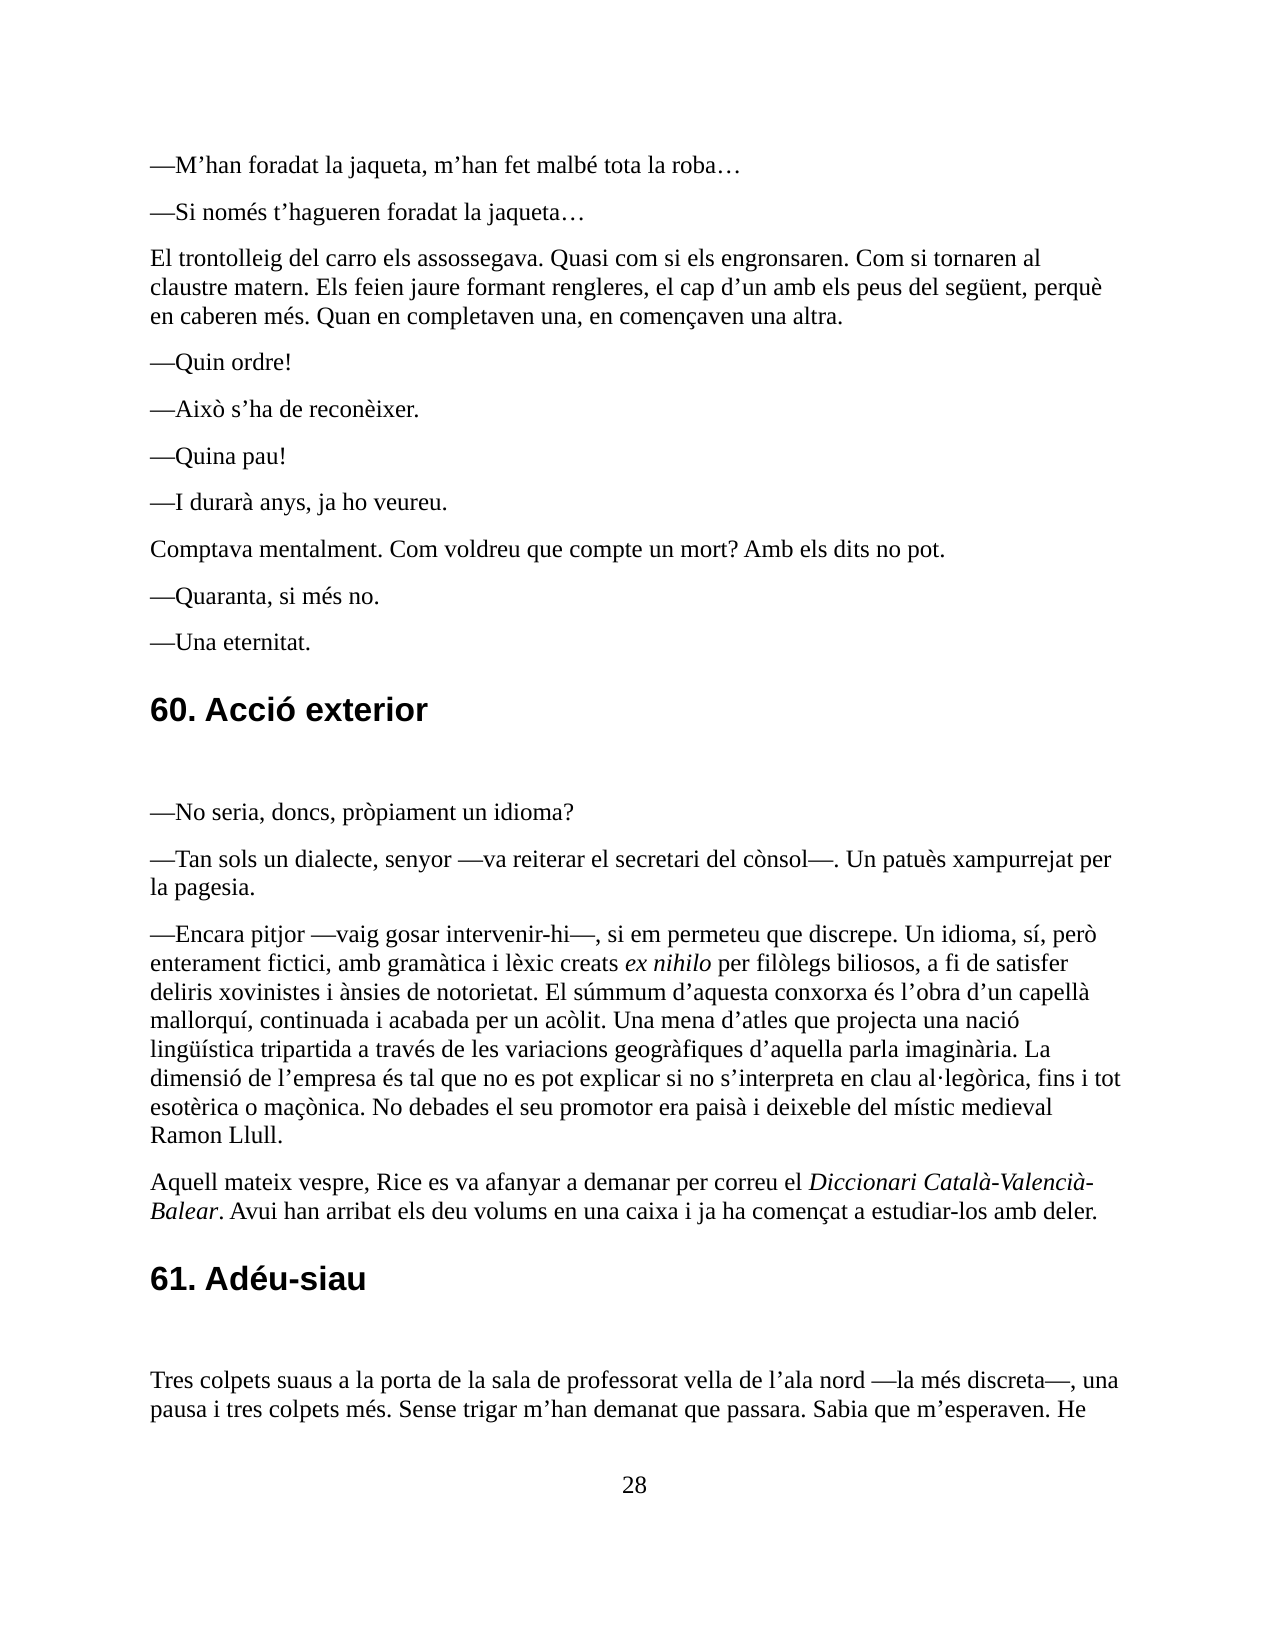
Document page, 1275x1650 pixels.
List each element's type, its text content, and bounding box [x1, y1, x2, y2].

text —Una eternitat. [150, 627, 1125, 656]
text El trontolleig del carro els assossegava. Quasi com si els engronsaren. Com si tornaren al claustre matern. Els feien jaure formant rengleres, el cap d’un amb els peus del següent, perquè en caberen més. Quan en completaven una, en començaven una altra. [150, 243, 1125, 329]
text —Això s’ha de reconèixer. [150, 394, 1125, 423]
text Comptava mentalment. Com voldreu que compte un mort? Amb els dits no pot. [150, 534, 1125, 563]
text Tres colpets suaus a la porta de la sala de professorat vella de l’ala nord —la més discreta—, una pausa i tres colpets més. Sense trigar m’han demanat que passara. Sabia que m’esperaven. He [150, 1365, 1125, 1423]
text —Si només t’hagueren foradat la jaqueta… [150, 197, 1125, 225]
text —Encara pitjor —vaig gosar intervenir-hi—, si em permeteu que discrepe. Un idioma, sí, però enterament fictici, amb gramàtica i lèxic creats ex nihilo per filòlegs biliosos, a fi de satisfer deliris xovinistes i ànsies de notorietat. El súmmum d’aquesta conxorxa és l’obra d’un capellà mallorquí, continuada i acabada per un acòlit. Una mena d’atles que projecta una nació lingüística tripartida a través de les variacions geogràfiques d’aquella parla imaginària. La dimensió de l’empresa és tal que no es pot explicar si no s’interpreta en clau al·legòrica, fins i tot esotèrica o maçònica. No debades el seu promotor era paisà i deixeble del místic medieval Ramon Llull. [150, 919, 1125, 1149]
text —Quina pau! [150, 441, 1125, 469]
text —Tan sols un dialecte, senyor —va reiterar el secretari del cònsol—. Un patuès xampurrejat per la pagesia. [150, 844, 1125, 901]
text —Quaranta, si més no. [150, 581, 1125, 609]
text Aquell mateix vespre, Rice es va afanyar a demanar per correu el Diccionari Català-Valencià-Balear. Avui han arribat els deu volums en una caixa i ja ha començat a estudiar-los amb deler. [150, 1167, 1125, 1224]
text —I durarà anys, ja ho veureu. [150, 487, 1125, 516]
text —No seria, doncs, pròpiament un idioma? [150, 797, 1125, 826]
subtitle 60. Acció exterior [150, 690, 1125, 729]
subtitle 61. Adéu-siau [150, 1258, 1125, 1297]
text —M’han foradat la jaqueta, m’han fet malbé tota la roba… [150, 150, 1125, 179]
text —Quin ordre! [150, 347, 1125, 376]
